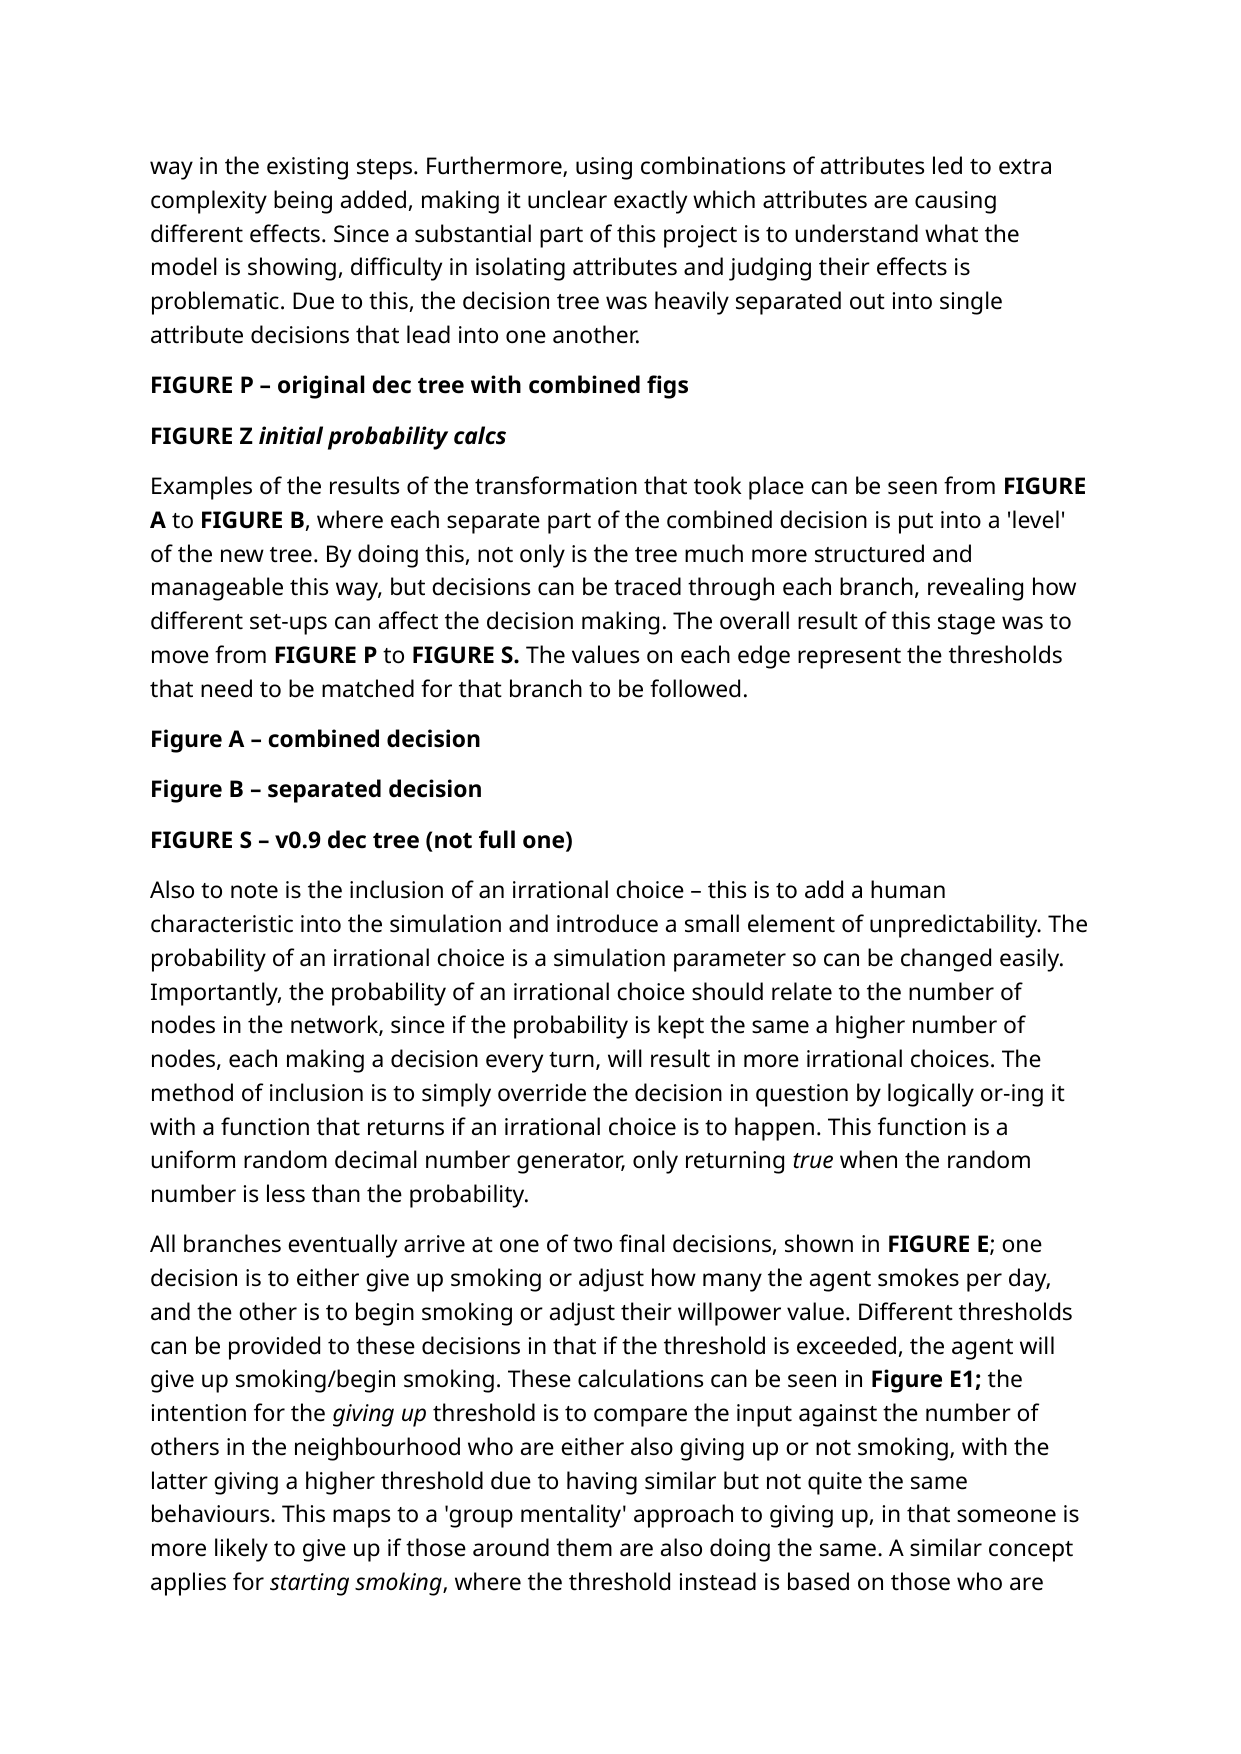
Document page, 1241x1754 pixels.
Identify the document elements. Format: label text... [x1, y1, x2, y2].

text Also to note is the inclusion of an irrational choice – this is to add a human characteristic into the simulation and introduce a small element of unpredictability. The probability of an irrational choice is a simulation parameter so can be changed easily. Importantly, the probability of an irrational choice should relate to the number of nodes in the network, since if the probability is kept the same a higher number of nodes, each making a decision every turn, will result in more irrational choices. The method of inclusion is to simply override the decision in question by logically or-ing it with a function that returns if an irrational choice is to happen. This function is a uniform random decimal number generator, only returning true when the random number is less than the probability. [150, 874, 1090, 1209]
text All branches eventually arrive at one of two final decisions, shown in FIGURE E; one decision is to either give up smoking or adjust how many the agent smokes per day, and the other is to begin smoking or adjust their willpower value. Different thresholds can be provided to these decisions in that if the threshold is exceeded, the agent will give up smoking/begin smoking. These calculations can be seen in Figure E1; the intention for the giving up threshold is to compare the input against the number of others in the neighbourhood who are either also giving up or not smoking, with the latter giving a higher threshold due to having similar but not quite the same behaviours. This maps to a 'group mentality' approach to giving up, in that someone is more likely to give up if those around them are also doing the same. A similar concept applies for starting smoking, where the threshold instead is based on those who are [150, 1228, 1090, 1597]
text FIGURE Z initial probability calcs [150, 419, 1090, 451]
text Figure B – separated decision [150, 773, 1090, 804]
text FIGURE P – original dec tree with combined figs [150, 369, 1090, 400]
text Figure A – combined decision [150, 723, 1090, 754]
text way in the existing steps. Furthermore, using combinations of attributes led to extra complexity being added, making it unclear exactly which attributes are causing different effects. Since a substantial part of this project is to understand what the model is showing, difficulty in isolating attributes and judging their effects is problematic. Due to this, the decision tree was heavily separated out into single attribute decisions that lead into one another. [150, 150, 1090, 350]
text FIGURE S – v0.9 dec tree (not full one) [150, 824, 1090, 855]
text Examples of the results of the transformation that took place can be seen from FIGURE A to FIGURE B, where each separate part of the combined decision is put into a 'level' of the new tree. By doing this, not only is the tree much more structured and manageable this way, but decisions can be traced through each branch, revealing how different set-ups can affect the decision making. The overall result of this stage was to move from FIGURE P to FIGURE S. The values on each edge represent the thresholds that need to be matched for that branch to be followed. [150, 470, 1090, 704]
